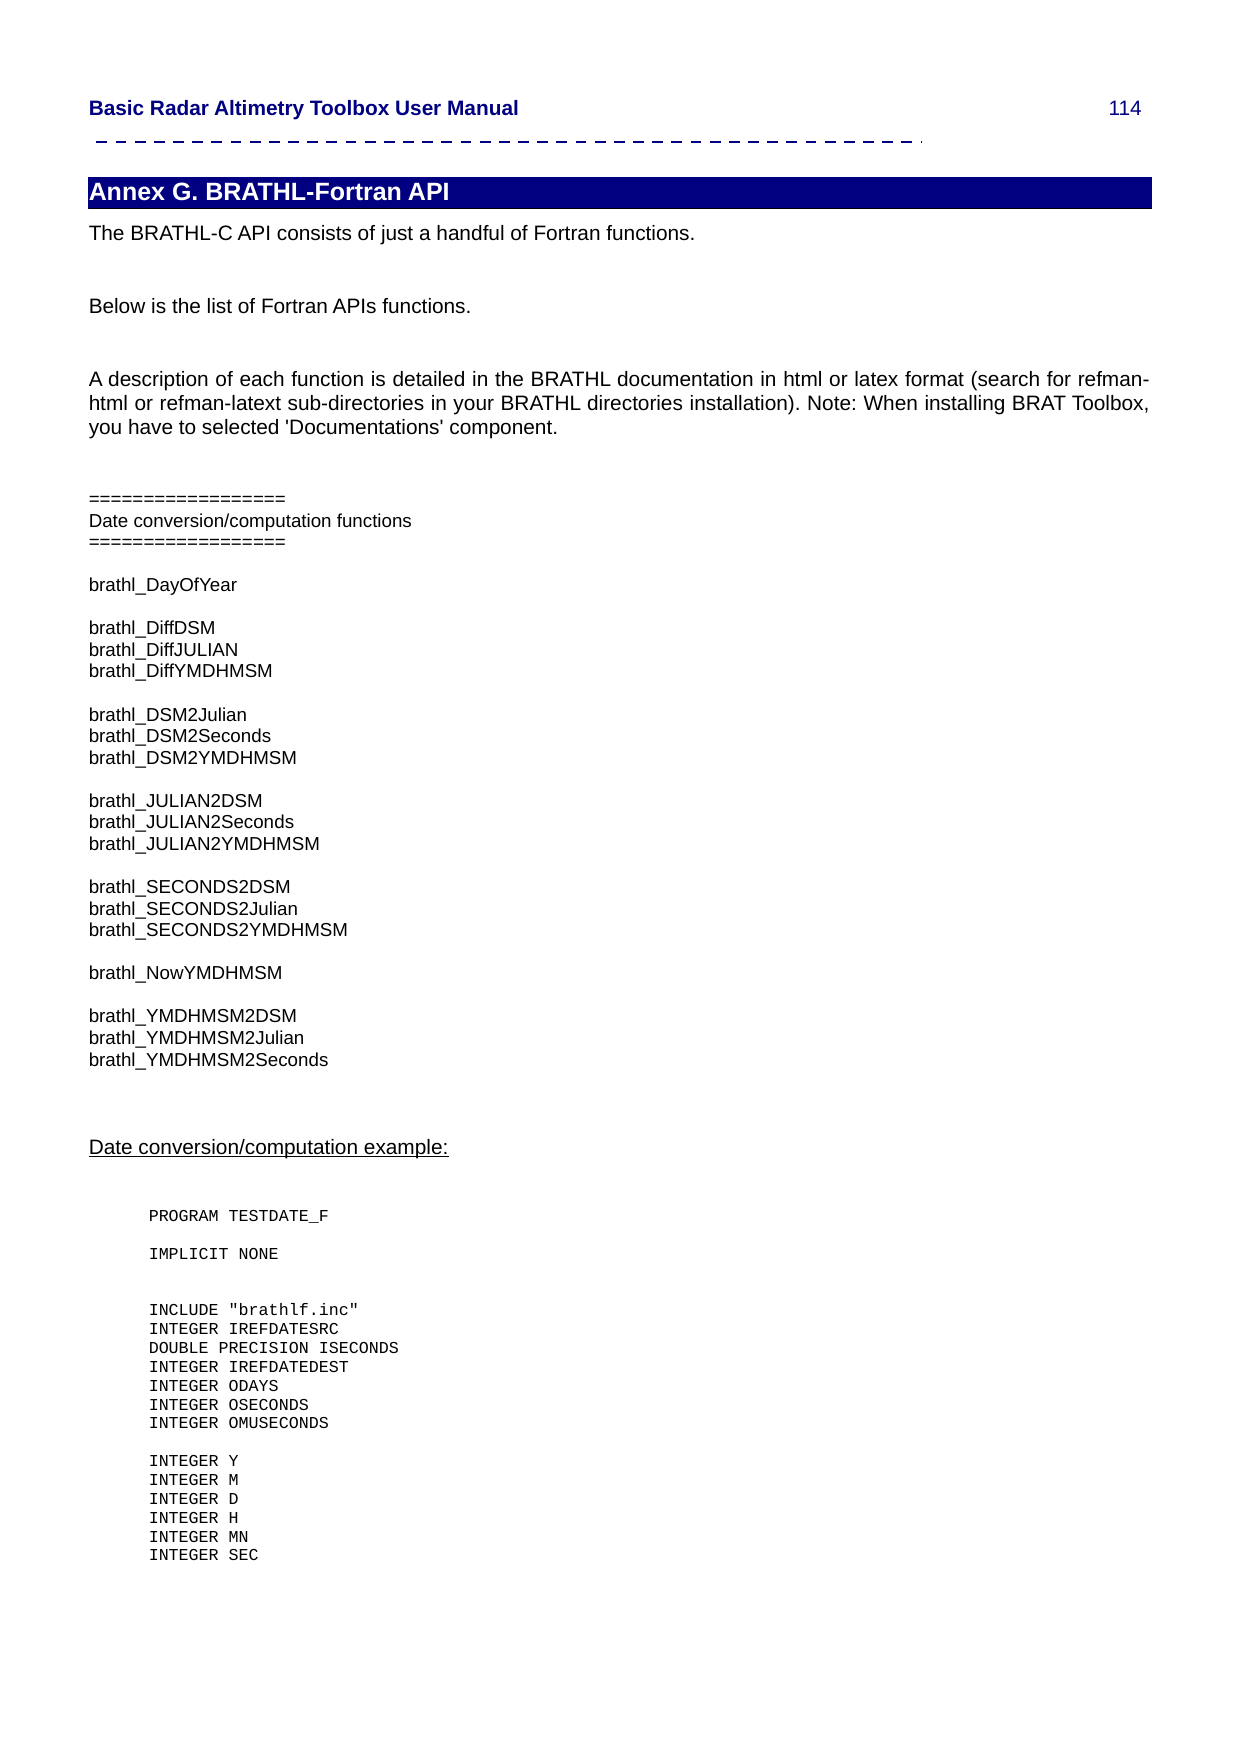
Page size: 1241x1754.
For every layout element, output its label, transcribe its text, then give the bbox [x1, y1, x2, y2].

text INTEGER H [88, 1509, 1152, 1528]
text DOUBLE PRECISION ISECONDS [88, 1339, 1152, 1358]
text INTEGER M [88, 1472, 1152, 1490]
text INTEGER IREFDATESRC [88, 1321, 1152, 1339]
text INTEGER MN [88, 1528, 1152, 1547]
text INTEGER OSECONDS [88, 1396, 1152, 1415]
text Date conversion/computation functions [88, 509, 1152, 531]
text brathl_DiffYMDHMSM [88, 660, 1152, 682]
text ================== [88, 531, 1152, 552]
text brathl_YMDHMSM2DSM [88, 1005, 1152, 1027]
text INTEGER ODAYS [88, 1377, 1152, 1396]
text INTEGER D [88, 1490, 1152, 1509]
text brathl_SECONDS2Julian [88, 897, 1152, 919]
text brathl_YMDHMSM2Julian [88, 1027, 1152, 1048]
text ================== [88, 488, 1152, 509]
text brathl_JULIAN2DSM [88, 790, 1152, 811]
text brathl_DiffDSM [88, 617, 1152, 639]
text INTEGER SEC [88, 1547, 1152, 1566]
text brathl_SECONDS2DSM [88, 876, 1152, 897]
text INTEGER Y [88, 1453, 1152, 1472]
text brathl_DayOfYear [88, 574, 1152, 596]
text Below is the list of Fortran APIs functions. [88, 294, 1152, 318]
text brathl_DSM2YMDHMSM [88, 747, 1152, 768]
text INTEGER OMUSECONDS [88, 1415, 1152, 1434]
text INTEGER IREFDATEDEST [88, 1358, 1152, 1377]
text brathl_JULIAN2Seconds [88, 811, 1152, 833]
text brathl_NowYMDHMSM [88, 962, 1152, 984]
text brathl_SECONDS2YMDHMSM [88, 919, 1152, 941]
text The BRATHL-C API consists of just a handful of Fortran functions. [88, 221, 1152, 245]
text brathl_YMDHMSM2Seconds [88, 1048, 1152, 1070]
text brathl_DSM2Julian [88, 703, 1152, 725]
list BRATHL-Fortran API [88, 177, 1152, 209]
text INCLUDE "brathlf.inc" [88, 1302, 1152, 1321]
text brathl_JULIAN2YMDHMSM [88, 833, 1152, 854]
text PROGRAM TESTDATE_F [88, 1208, 1152, 1226]
text IMPLICIT NONE [88, 1245, 1152, 1264]
text brathl_DSM2Seconds [88, 725, 1152, 747]
text Date conversion/computation example: [88, 1135, 1152, 1159]
text brathl_DiffJULIAN [88, 639, 1152, 660]
text A description of each function is detailed in the BRATHL documentation in html or latex format (search for refman-html or refman-latext sub-directories in your BRATHL directories installation). Note: When installing BRAT Toolbox, you have to selected 'Documentations' component. [88, 367, 1152, 439]
